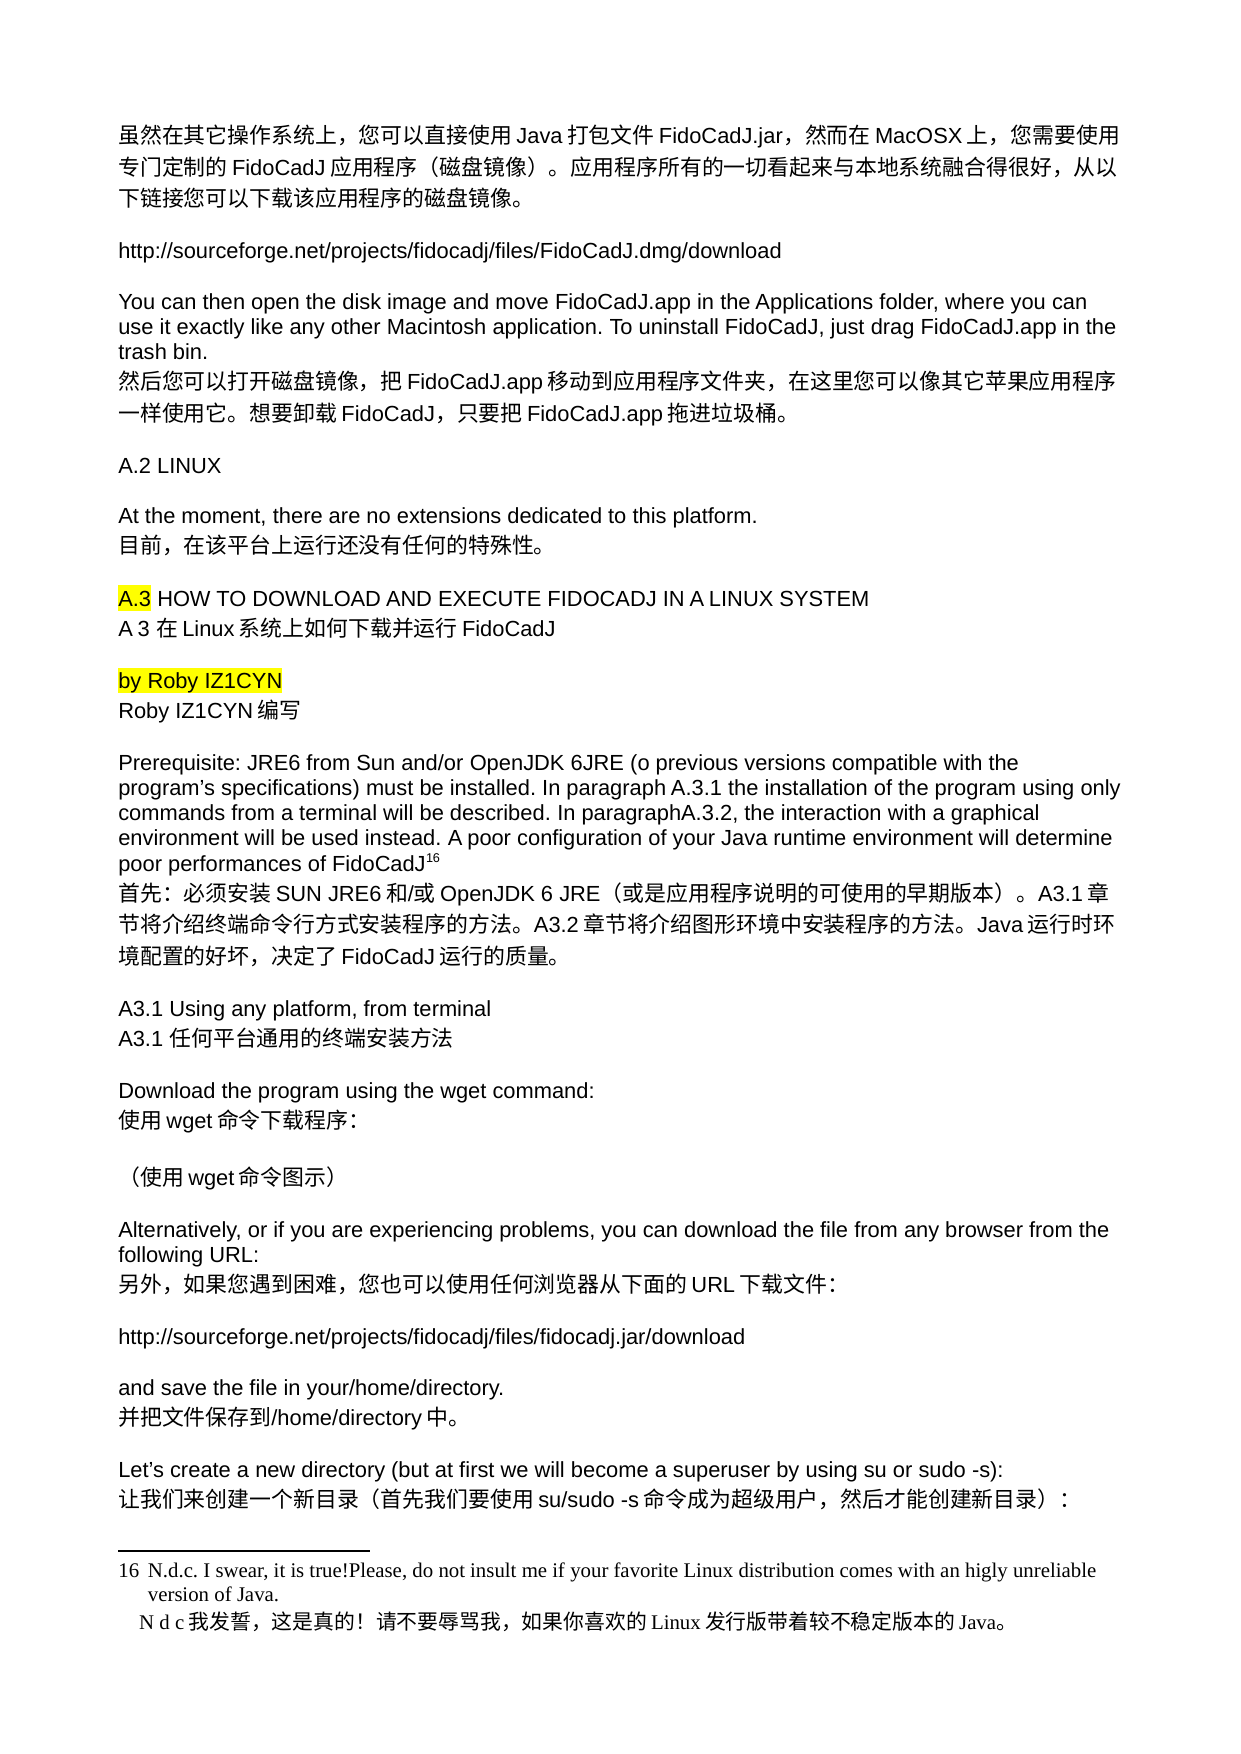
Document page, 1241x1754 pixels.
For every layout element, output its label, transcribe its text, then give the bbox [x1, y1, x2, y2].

text 虽然在其它操作系统上，您可以直接使用Java打包文件FidoCadJ.jar，然而在MacOSX上，您需要使用专门定制的FidoCadJ应用程序（磁盘镜像）。应用程序所有的一切看起来与本地系统融合得很好，从以下链接您可以下载该应用程序的磁盘镜像。 [118, 118, 1122, 213]
text A.3 HOW TO DOWNLOAD AND EXECUTE FIDOCADJ IN A LINUX SYSTEM [118, 585, 1122, 611]
text 首先：必须安装SUN JRE6和/或OpenJDK 6 JRE（或是应用程序说明的可使用的早期版本）。A3.1章节将介绍终端命令行方式安装程序的方法。A3.2章节将介绍图形环境中安装程序的方法。Java运行时环境配置的好坏，决定了FidoCadJ运行的质量。 [118, 876, 1122, 971]
text 目前，在该平台上运行还没有任何的特殊性。 [118, 528, 1122, 560]
text N d c我发誓，这是真的！请不要辱骂我，如果你喜欢的Linux发行版带着较不稳定版本的Java。 [118, 1606, 1122, 1636]
text Roby IZ1CYN编写 [118, 693, 1122, 724]
text N.d.c. I swear, it is true!Please, do not insult me if your favorite Linux distribution comes with an higly unreliable version of Java. [118, 1557, 1122, 1606]
text 让我们来创建一个新目录（首先我们要使用su/sudo -s命令成为超级用户，然后才能创建新目录）： [118, 1482, 1122, 1513]
text Let’s create a new directory (but at first we will become a superuser by using su or sudo -s): [118, 1457, 1122, 1482]
text You can then open the disk image and move FidoCadJ.app in the Applications folder, where you can use it exactly like any other Macintosh application. To uninstall FidoCadJ, just drag FidoCadJ.app in the trash bin. [118, 289, 1122, 364]
text http://sourceforge.net/projects/fidocadj/files/fidocadj.jar/download [118, 1324, 1122, 1349]
text Download the program using the wget command: [118, 1078, 1122, 1103]
text 并把文件保存到/home/directory中。 [118, 1400, 1122, 1431]
text and save the file in your/home/directory. [118, 1374, 1122, 1400]
text by Roby IZ1CYN [118, 667, 1122, 693]
text 另外，如果您遇到困难，您也可以使用任何浏览器从下面的URL下载文件： [118, 1267, 1122, 1299]
text A3.1 任何平台通用的终端安装方法 [118, 1021, 1122, 1053]
text Alternatively, or if you are experiencing problems, you can download the file from any browser from the following URL: [118, 1217, 1122, 1267]
text 然后您可以打开磁盘镜像，把FidoCadJ.app移动到应用程序文件夹，在这里您可以像其它苹果应用程序一样使用它。想要卸载FidoCadJ，只要把FidoCadJ.app拖进垃圾桶。 [118, 364, 1122, 428]
text A.2 LINUX [118, 453, 1122, 478]
text A 3 在Linux系统上如何下载并运行FidoCadJ [118, 611, 1122, 642]
text Prerequisite: JRE6 from Sun and/or OpenJDK 6JRE (o previous versions compatible with the program’s specifications) must be installed. In paragraph A.3.1 the installation of the program using only commands from a terminal will be described. In paragraphA.3.2, the interaction with a graphical environment will be used instead. A poor configuration of your Java runtime environment will determine poor performances of FidoCadJ [118, 749, 1122, 876]
text A3.1 Using any platform, from terminal [118, 996, 1122, 1021]
text http://sourceforge.net/projects/fidocadj/files/FidoCadJ.dmg/download [118, 238, 1122, 263]
text At the moment, there are no extensions dedicated to this platform. [118, 503, 1122, 528]
text 使用wget命令下载程序： [118, 1103, 1122, 1135]
text （使用wget命令图示） [118, 1160, 1122, 1192]
